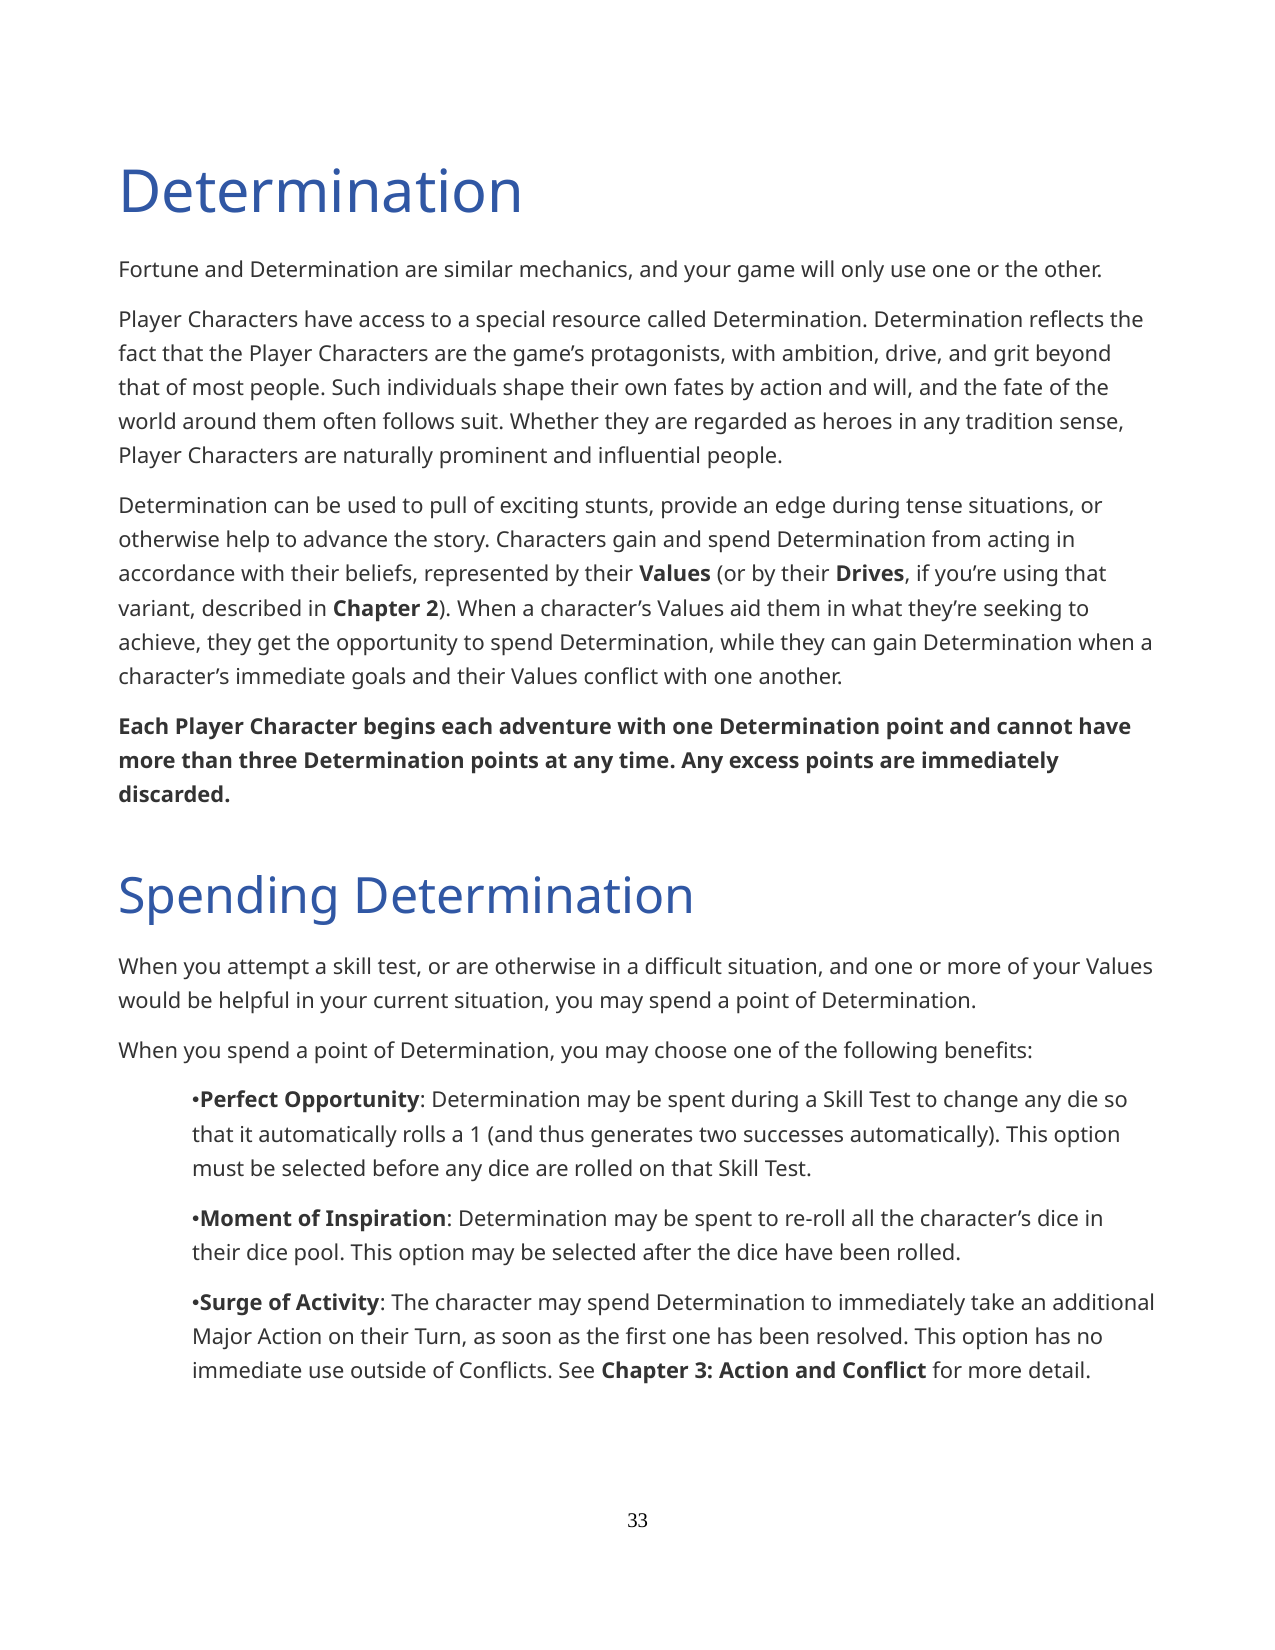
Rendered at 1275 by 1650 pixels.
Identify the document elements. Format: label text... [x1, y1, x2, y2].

subtitle Determination [118, 149, 1157, 230]
text Determination can be used to pull of exciting stunts, provide an edge during tense situations, or otherwise help to advance the story. Characters gain and spend Determination from acting in accordance with their beliefs, represented by their Values (or by their Drives, if you’re using that variant, described in Chapter 2). When a character’s Values aid them in what they’re seeking to achieve, they get the opportunity to spend Determination, while they can gain Determination when a character’s immediate goals and their Values conflict with one another. [118, 490, 1157, 691]
list Surge of Activity: The character may spend Determination to immediately take an additional Major Action on their Turn, as soon as the first one has been resolved. This option has no immediate use outside of Conflicts. See Chapter 3: Action and Conflict for more detail. [118, 1286, 1157, 1384]
text Player Characters have access to a special resource called Determination. Determination reflects the fact that the Player Characters are the game’s protagonists, with ambition, drive, and grit beyond that of most people. Such individuals shape their own fates by action and will, and the fate of the world around them often follows suit. Whether they are regarded as heroes in any tradition sense, Player Characters are naturally prominent and influential people. [118, 304, 1157, 470]
list Perfect Opportunity: Determination may be spent during a Skill Test to change any die so that it automatically rolls a 1 (and thus generates two successes automatically). This option must be selected before any dice are rolled on that Skill Test. [118, 1084, 1157, 1182]
list Moment of Inspiration: Determination may be spent to re-roll all the character’s dice in their dice pool. This option may be selected after the dice have been rolled. [118, 1202, 1157, 1266]
text Each Player Character begins each adventure with one Determination point and cannot have more than three Determination points at any time. Any excess points are immediately discarded. [118, 711, 1157, 809]
text Fortune and Determination are similar mechanics, and your game will only use one or the other. [118, 254, 1157, 284]
text When you attempt a skill test, or are otherwise in a difficult situation, and one or more of your Values would be helpful in your current situation, you may spend a point of Determination. [118, 951, 1157, 1014]
text When you spend a point of Determination, you may choose one of the following benefits: [118, 1034, 1157, 1064]
subtitle Spending Determination [118, 860, 1157, 928]
